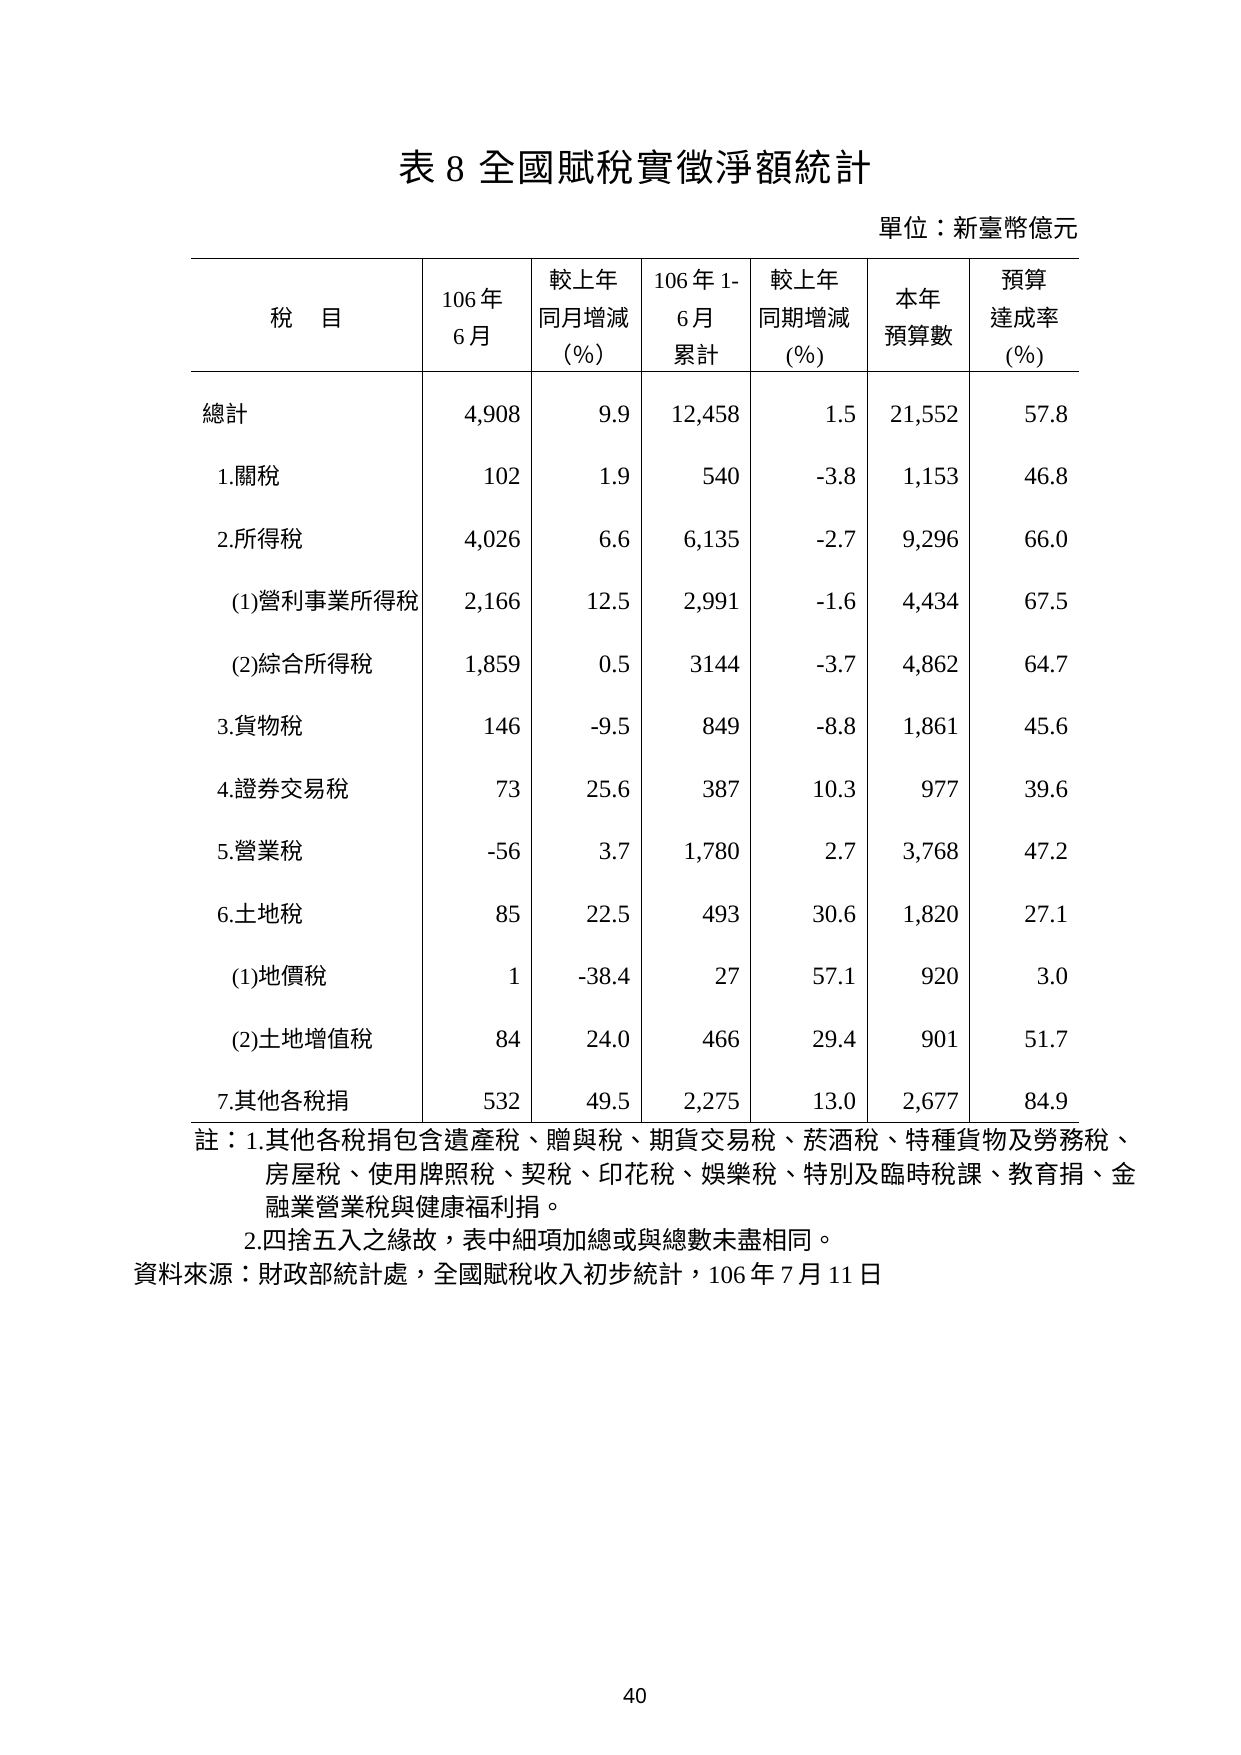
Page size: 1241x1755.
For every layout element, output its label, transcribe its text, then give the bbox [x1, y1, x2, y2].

table_cell 25.6 [532, 747, 641, 809]
table_cell 47.2 [970, 810, 1079, 872]
table_cell 6,135 [642, 497, 750, 559]
table_cell 532 [423, 1060, 531, 1122]
table_cell 9,296 [868, 497, 969, 559]
table_cell 4,908 [423, 372, 531, 434]
table_cell 57.1 [751, 935, 867, 997]
table_cell 84.9 [970, 1060, 1079, 1122]
text 2.四捨五入之緣故，表中細項加總或與總數未盡相同。 [170, 1223, 1137, 1256]
table_cell 1,153 [868, 435, 969, 497]
table_cell 9.9 [532, 372, 641, 434]
table_header 較上年 同月增減 （％） [532, 259, 641, 371]
table_cell 1,780 [642, 810, 750, 872]
table_cell 466 [642, 997, 750, 1059]
table_cell 2,677 [868, 1060, 969, 1122]
table_cell 12.5 [532, 560, 641, 622]
table_cell -3.8 [751, 435, 867, 497]
table_cell 6.6 [532, 497, 641, 559]
table_cell 1 [423, 935, 531, 997]
table_cell 1.5 [751, 372, 867, 434]
table_cell 67.5 [970, 560, 1079, 622]
table_cell 4,026 [423, 497, 531, 559]
table_cell 1,820 [868, 872, 969, 934]
text 註：1.其他各稅捐包含遺產稅、贈與稅、期貨交易稅、菸酒稅、特種貨物及勞務稅、房屋稅、使用牌照稅、契稅、印花稅、娛樂稅、特別及臨時稅課、教育捐、金融業營業稅與健康福利捐。 [194, 1123, 1137, 1223]
table_cell 1,861 [868, 685, 969, 747]
table_cell 977 [868, 747, 969, 809]
table_cell 總計 [191, 372, 422, 434]
table_cell -2.7 [751, 497, 867, 559]
table_cell 49.5 [532, 1060, 641, 1122]
table_cell 387 [642, 747, 750, 809]
table_cell 2.7 [751, 810, 867, 872]
table_cell 540 [642, 435, 750, 497]
table_cell 29.4 [751, 997, 867, 1059]
table_cell -9.5 [532, 685, 641, 747]
table_cell 920 [868, 935, 969, 997]
table_cell 10.3 [751, 747, 867, 809]
table_cell 3,768 [868, 810, 969, 872]
table_cell -56 [423, 810, 531, 872]
table_cell 12,458 [642, 372, 750, 434]
table_cell 4,434 [868, 560, 969, 622]
table_cell 27.1 [970, 872, 1079, 934]
table_header 稅 目 [191, 259, 422, 371]
table_cell 2,991 [642, 560, 750, 622]
table_cell (1)地價稅 [191, 935, 422, 997]
table_cell 66.0 [970, 497, 1079, 559]
text 表8 全國賦稅實徵淨額統計 [133, 139, 1137, 193]
table_cell 5.營業稅 [191, 810, 422, 872]
table_cell 30.6 [751, 872, 867, 934]
table_cell 4,862 [868, 622, 969, 684]
table_cell (2)綜合所得稅 [191, 622, 422, 684]
table_cell 1,859 [423, 622, 531, 684]
table_cell -3.7 [751, 622, 867, 684]
table_header 預算 達成率 (％) [970, 259, 1079, 371]
text 資料來源：財政部統計處，全國賦稅收入初步統計，106年7月11日 [133, 1256, 1137, 1290]
table_header 本年 預算數 [868, 259, 969, 371]
table_cell -8.8 [751, 685, 867, 747]
table_cell 2,275 [642, 1060, 750, 1122]
table_cell 27 [642, 935, 750, 997]
table_cell 1.9 [532, 435, 641, 497]
text 單位：新臺幣億元 [183, 193, 1078, 245]
table_cell 493 [642, 872, 750, 934]
table_cell 21,552 [868, 372, 969, 434]
table_cell 51.7 [970, 997, 1079, 1059]
table_cell 46.8 [970, 435, 1079, 497]
table_cell 57.8 [970, 372, 1079, 434]
table_cell 22.5 [532, 872, 641, 934]
table_cell 3.7 [532, 810, 641, 872]
table_cell (1)營利事業所得稅 [191, 560, 422, 622]
table_cell 102 [423, 435, 531, 497]
table_cell -1.6 [751, 560, 867, 622]
table_cell 2,166 [423, 560, 531, 622]
table_cell 64.7 [970, 622, 1079, 684]
table_cell 6.土地稅 [191, 872, 422, 934]
table_cell 2.所得稅 [191, 497, 422, 559]
table_cell 3.貨物稅 [191, 685, 422, 747]
table_cell 849 [642, 685, 750, 747]
table_header 較上年 同期增減 (％) [751, 259, 867, 371]
table_cell 0.5 [532, 622, 641, 684]
table_cell 73 [423, 747, 531, 809]
table_header 106年1-6月 累計 [642, 259, 750, 371]
table_cell 4.證券交易稅 [191, 747, 422, 809]
table_cell 1.關稅 [191, 435, 422, 497]
table_cell 3144 [642, 622, 750, 684]
table_cell 3.0 [970, 935, 1079, 997]
table_header 106年 6月 [423, 259, 531, 371]
table_cell 84 [423, 997, 531, 1059]
table_cell 39.6 [970, 747, 1079, 809]
table_cell 146 [423, 685, 531, 747]
table_cell 85 [423, 872, 531, 934]
table_cell 45.6 [970, 685, 1079, 747]
table_cell 901 [868, 997, 969, 1059]
table_cell 13.0 [751, 1060, 867, 1122]
table_cell (2)土地增值稅 [191, 997, 422, 1059]
table_cell 7.其他各稅捐 [191, 1060, 422, 1122]
table_cell -38.4 [532, 935, 641, 997]
table_cell 24.0 [532, 997, 641, 1059]
